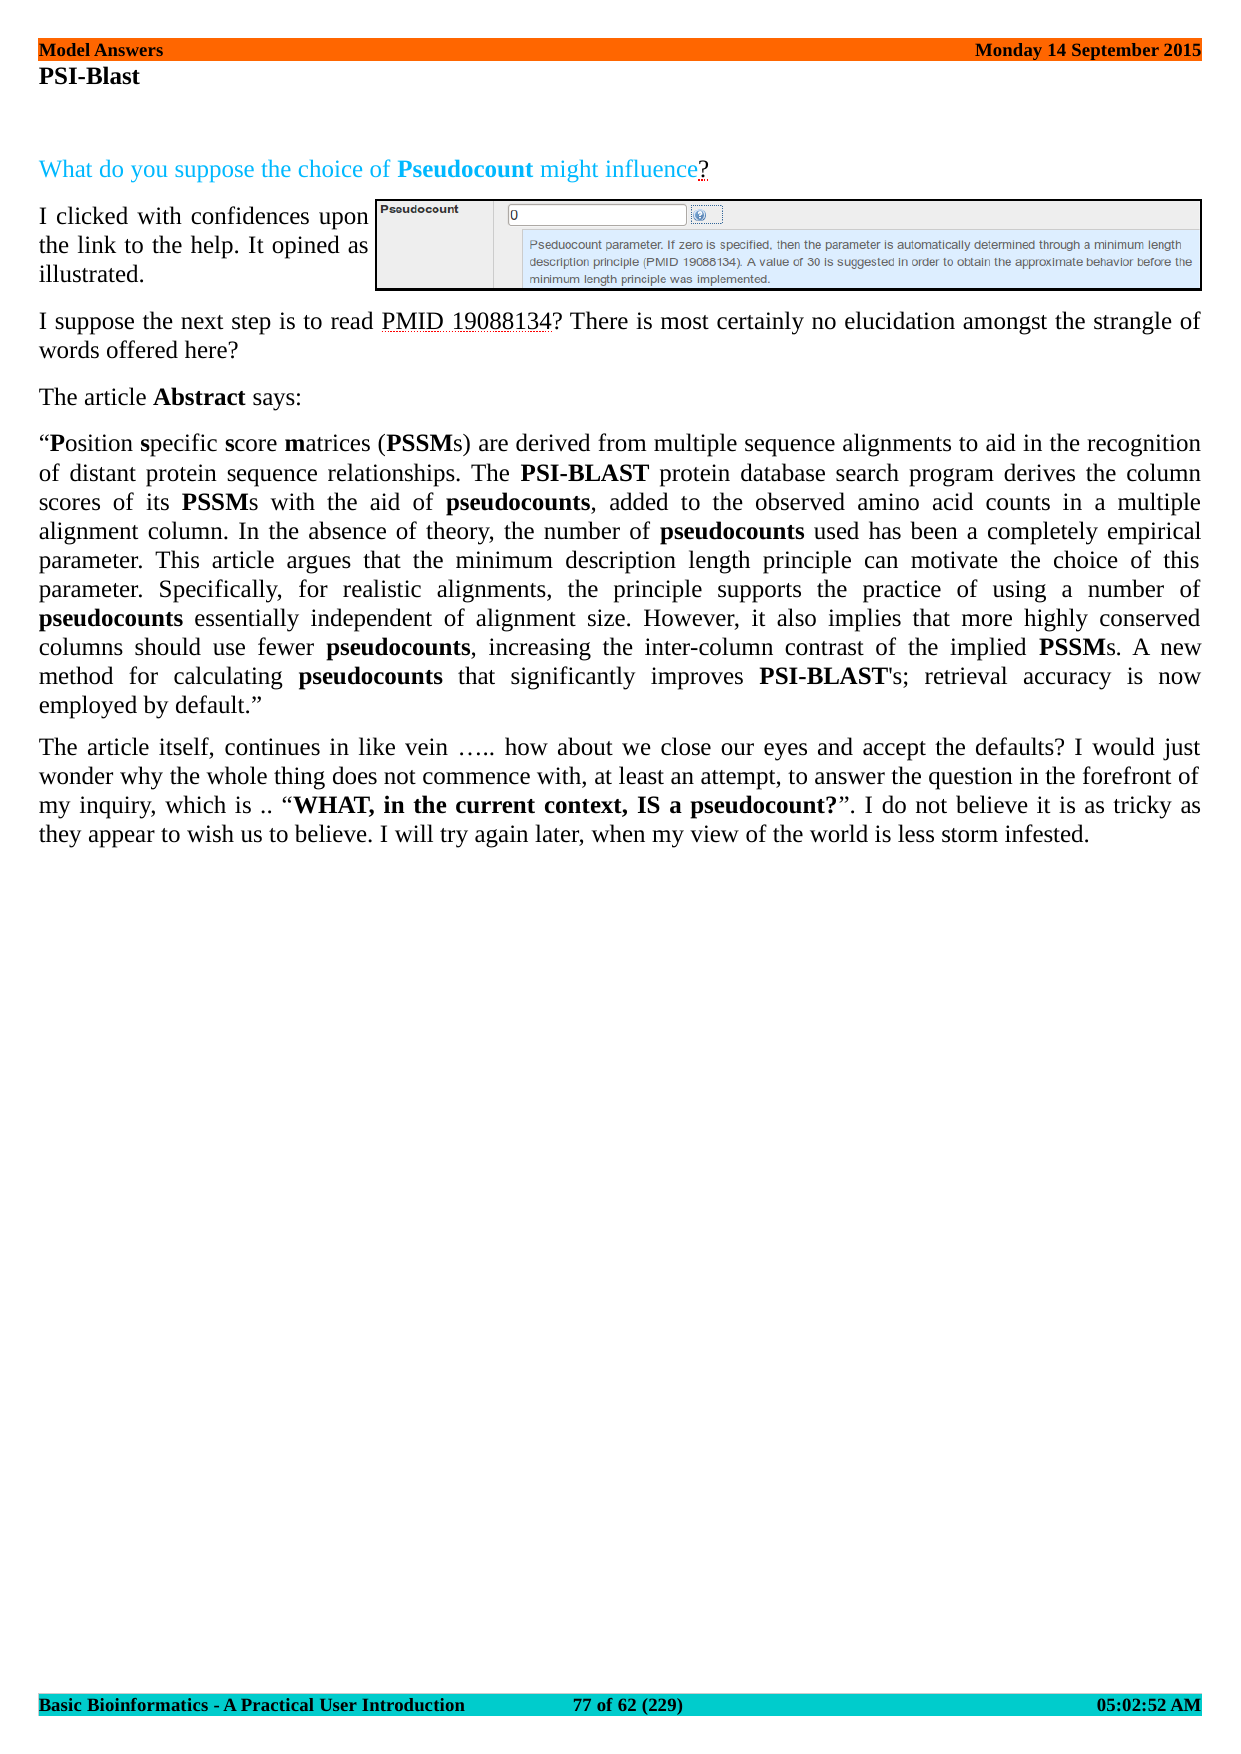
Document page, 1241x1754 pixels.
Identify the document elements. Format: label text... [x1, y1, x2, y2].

text I clicked with confidences upon the link to the help. It opined as illustrated. [38, 201, 375, 288]
text What do you suppose the choice of Pseudocount might influence? [38, 154, 1202, 183]
text The article itself, continues in like vein ….. how about we close our eyes and accept the defaults? I would just wonder why the whole thing does not commence with, at least an attempt, to answer the question in the forefront of my inquiry, which is .. “WHAT, in the current context, IS a pseudocount?”. I do not believe it is as tricky as they appear to wish us to believe. I will try again later, when my view of the world is less storm infested. [38, 731, 1202, 848]
text I suppose the next step is to read PMID 19088134? There is most certainly no elucidation amongst the strangle of words offered here? [38, 306, 1202, 364]
picture [377, 201, 1200, 288]
text The article Abstract says: [38, 382, 1202, 411]
text “Position specific score matrices (PSSMs) are derived from multiple sequence alignments to aid in the recognition of distant protein sequence relationships. The PSI-BLAST protein database search program derives the column scores of its PSSMs with the aid of pseudocounts, added to the observed amino acid counts in a multiple alignment column. In the absence of theory, the number of pseudocounts used has been a completely empirical parameter. This article argues that the minimum description length principle can motivate the choice of this parameter. Specifically, for realistic alignments, the principle supports the practice of using a number of pseudocounts essentially independent of alignment size. However, it also implies that more highly conserved columns should use fewer pseudocounts, increasing the inter-column contrast of the implied PSSMs. A new method for calculating pseudocounts that significantly improves PSI-BLAST's; retrieval accuracy is now employed by default.” [38, 428, 1202, 719]
text PSI-Blast [38, 61, 1202, 89]
